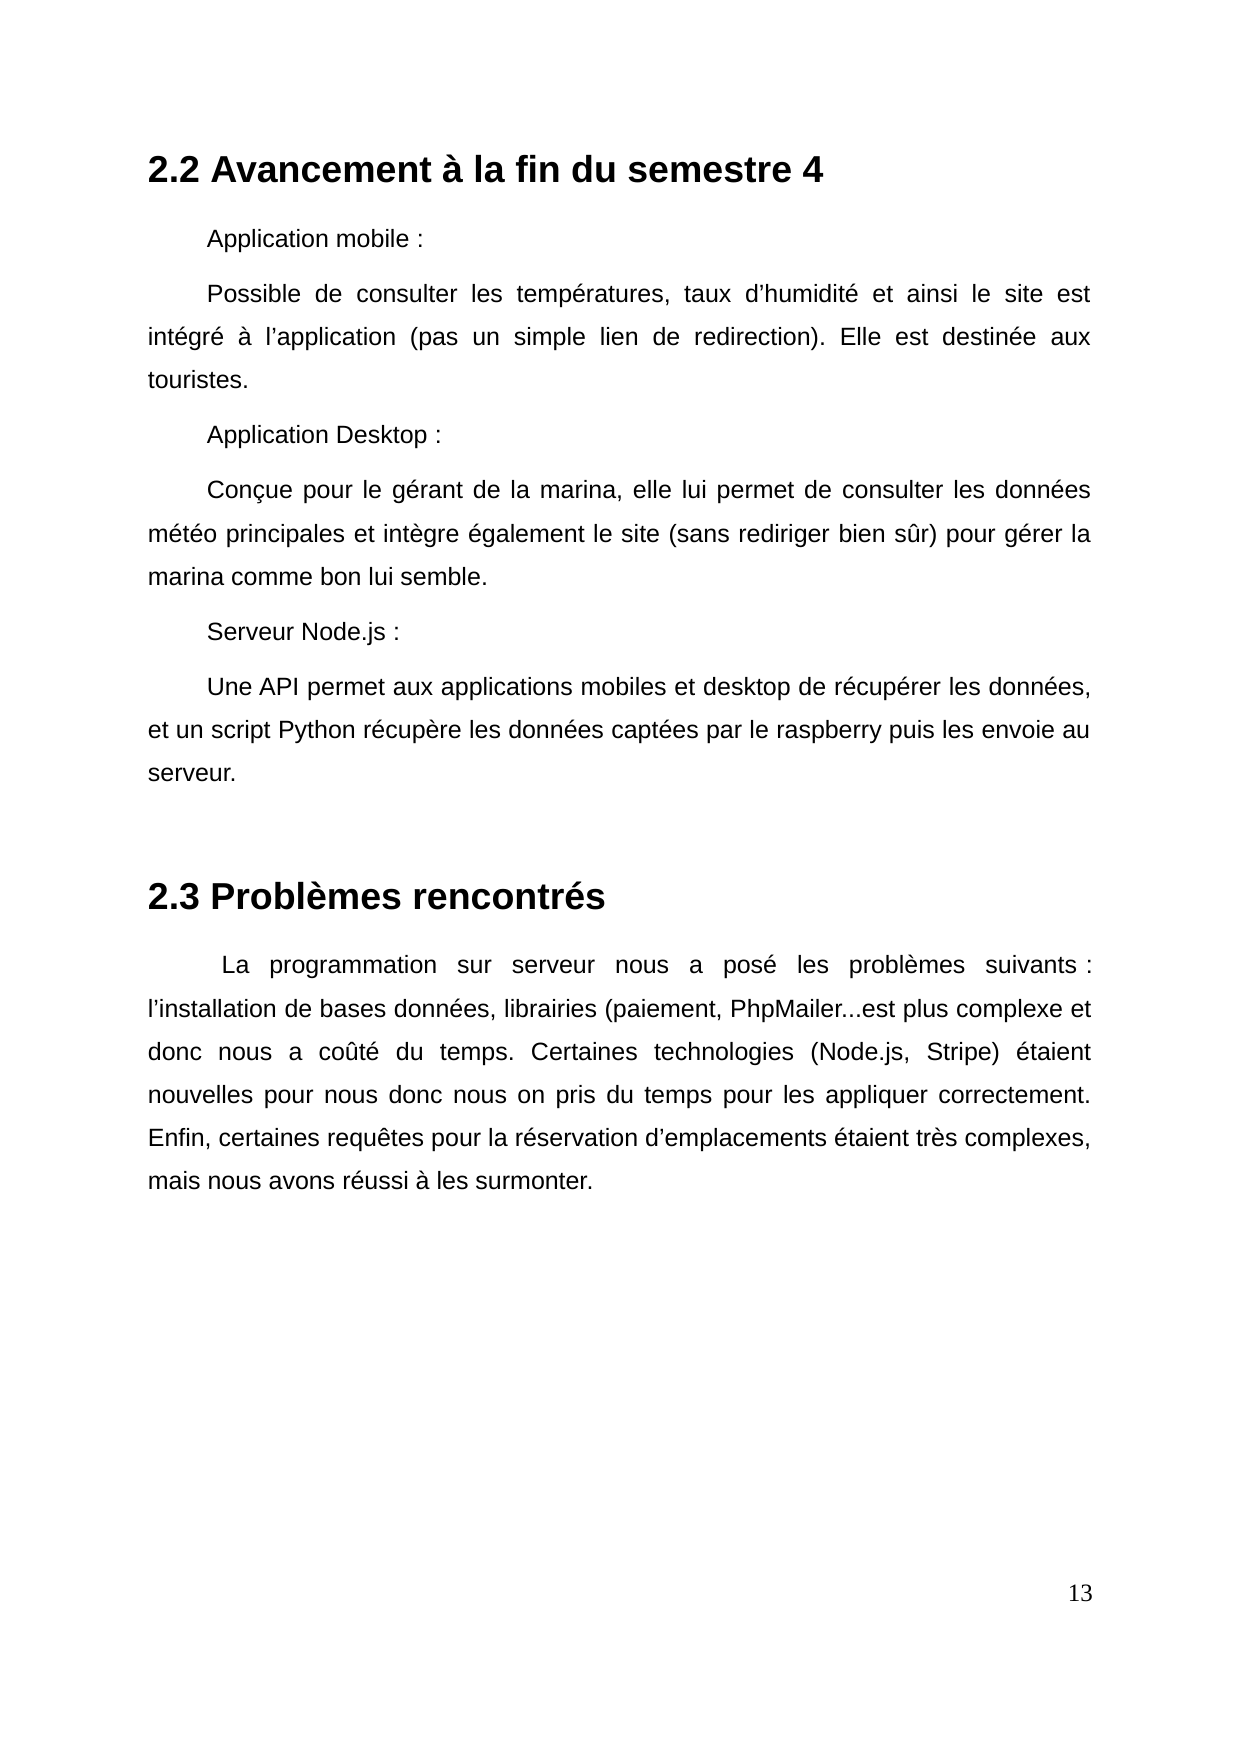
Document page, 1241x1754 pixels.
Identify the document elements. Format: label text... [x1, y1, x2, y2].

subtitle Avancement à la fin du semestre 4 [148, 148, 1093, 191]
text Serveur Node.js : [148, 617, 1093, 645]
subtitle Problèmes rencontrés [148, 874, 1093, 917]
text Possible de consulter les températures, taux d’humidité et ainsi le site est intégré à l’application (pas un simple lien de redirection). Elle est destinée aux touristes. [148, 279, 1093, 394]
text Application mobile : [148, 224, 1093, 253]
text Application Desktop : [148, 420, 1093, 449]
text Conçue pour le gérant de la marina, elle lui permet de consulter les données météo principales et intègre également le site (sans rediriger bien sûr) pour gérer la marina comme bon lui semble. [148, 475, 1093, 590]
text Une API permet aux applications mobiles et desktop de récupérer les données, et un script Python récupère les données captées par le raspberry puis les envoie au serveur. [148, 672, 1093, 787]
text La programmation sur serveur nous a posé les problèmes suivants : l’installation de bases données, librairies (paiement, PhpMailer...est plus complexe et donc nous a coûté du temps. Certaines technologies (Node.js, Stripe) étaient nouvelles pour nous donc nous on pris du temps pour les appliquer correctement. Enfin, certaines requêtes pour la réservation d’emplacements étaient très complexes, mais nous avons réussi à les surmonter. [148, 951, 1093, 1195]
